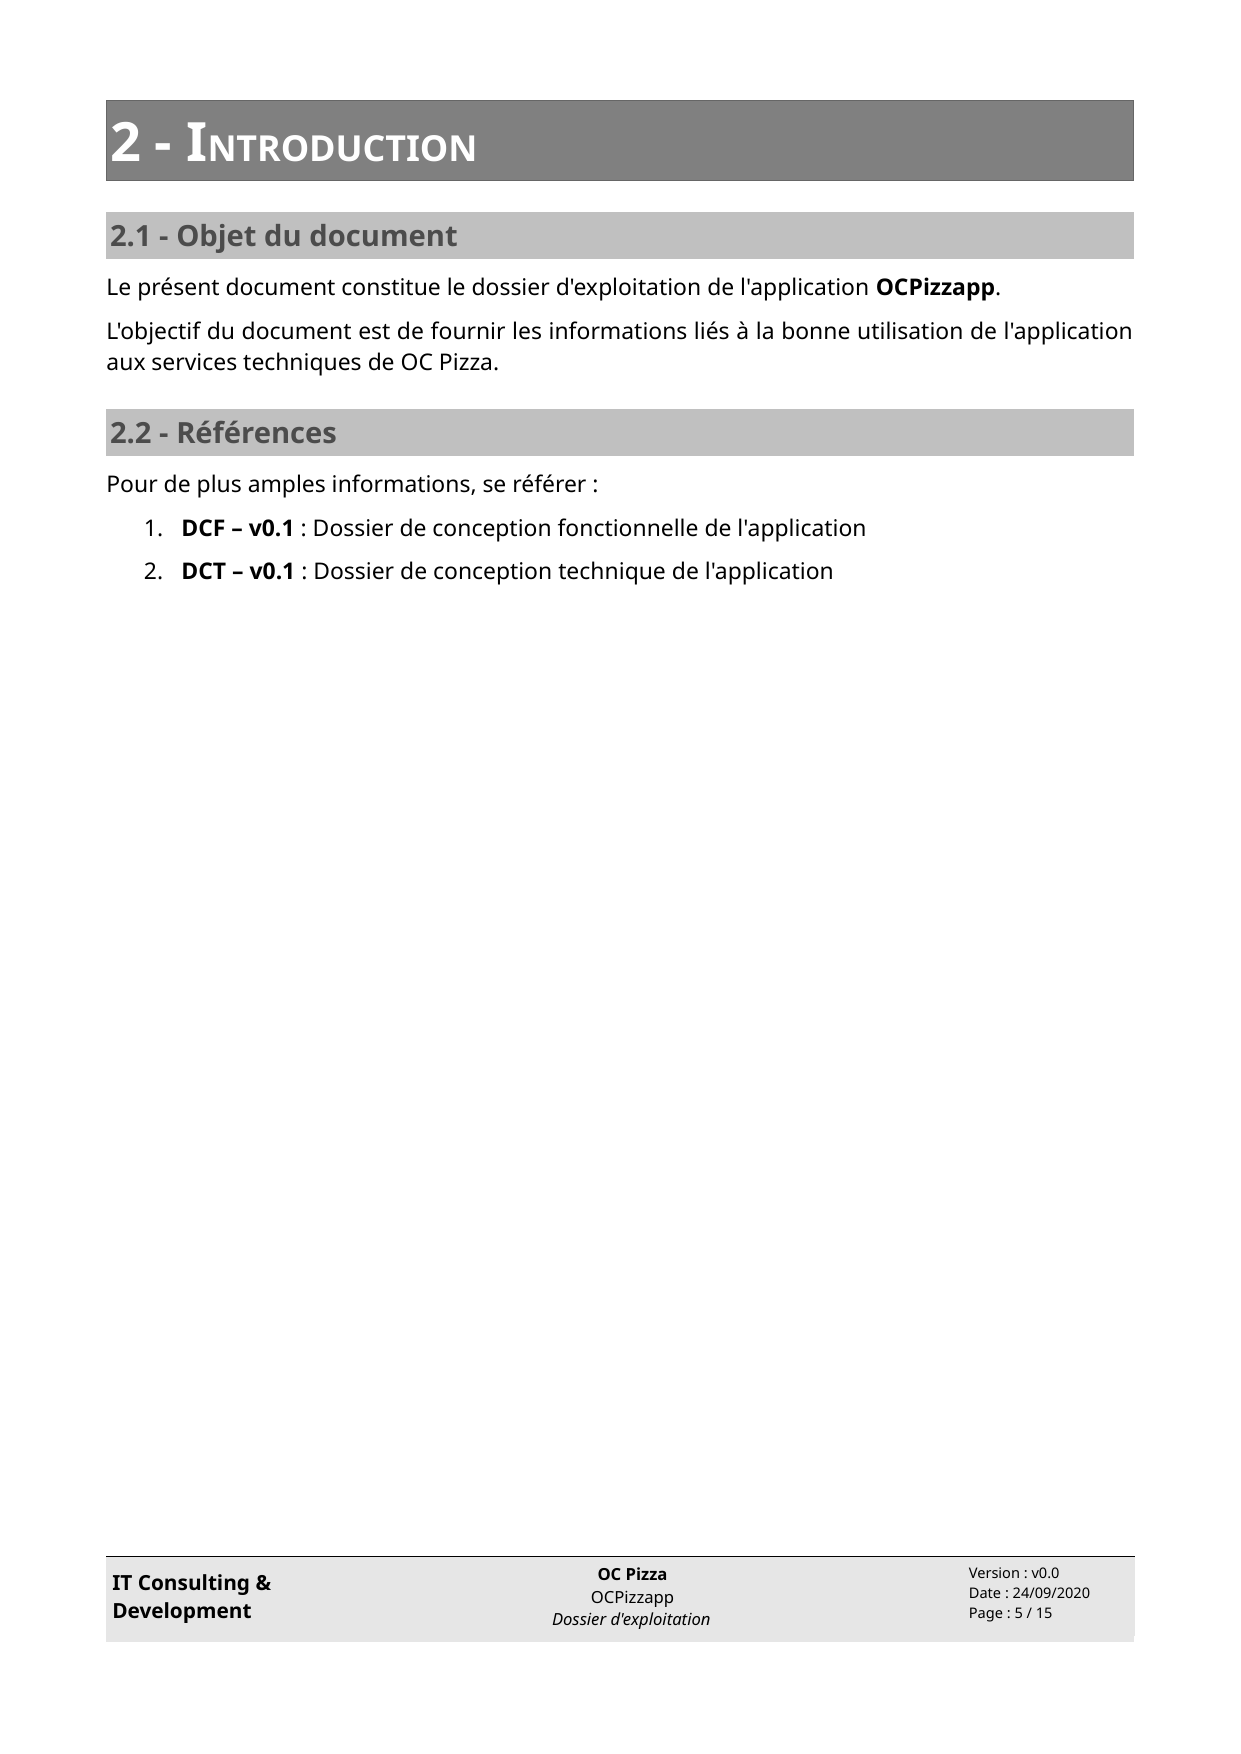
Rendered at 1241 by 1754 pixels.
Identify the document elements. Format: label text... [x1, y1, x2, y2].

subtitle Introduction [107, 101, 1133, 180]
text Pour de plus amples informations, se référer : [106, 468, 1134, 499]
list DCF – v0.1 : Dossier de conception fonctionnelle de l'application [144, 512, 1134, 543]
text Le présent document constitue le dossier d'exploitation de l'application OCPizzapp. [106, 271, 1134, 302]
subtitle Références [107, 410, 1133, 455]
list DCT – v0.1 : Dossier de conception technique de l'application [144, 555, 1134, 587]
subtitle Objet du document [107, 213, 1133, 258]
text L'objectif du document est de fournir les informations liés à la bonne utilisation de l'application aux services techniques de OC Pizza. [106, 315, 1134, 377]
